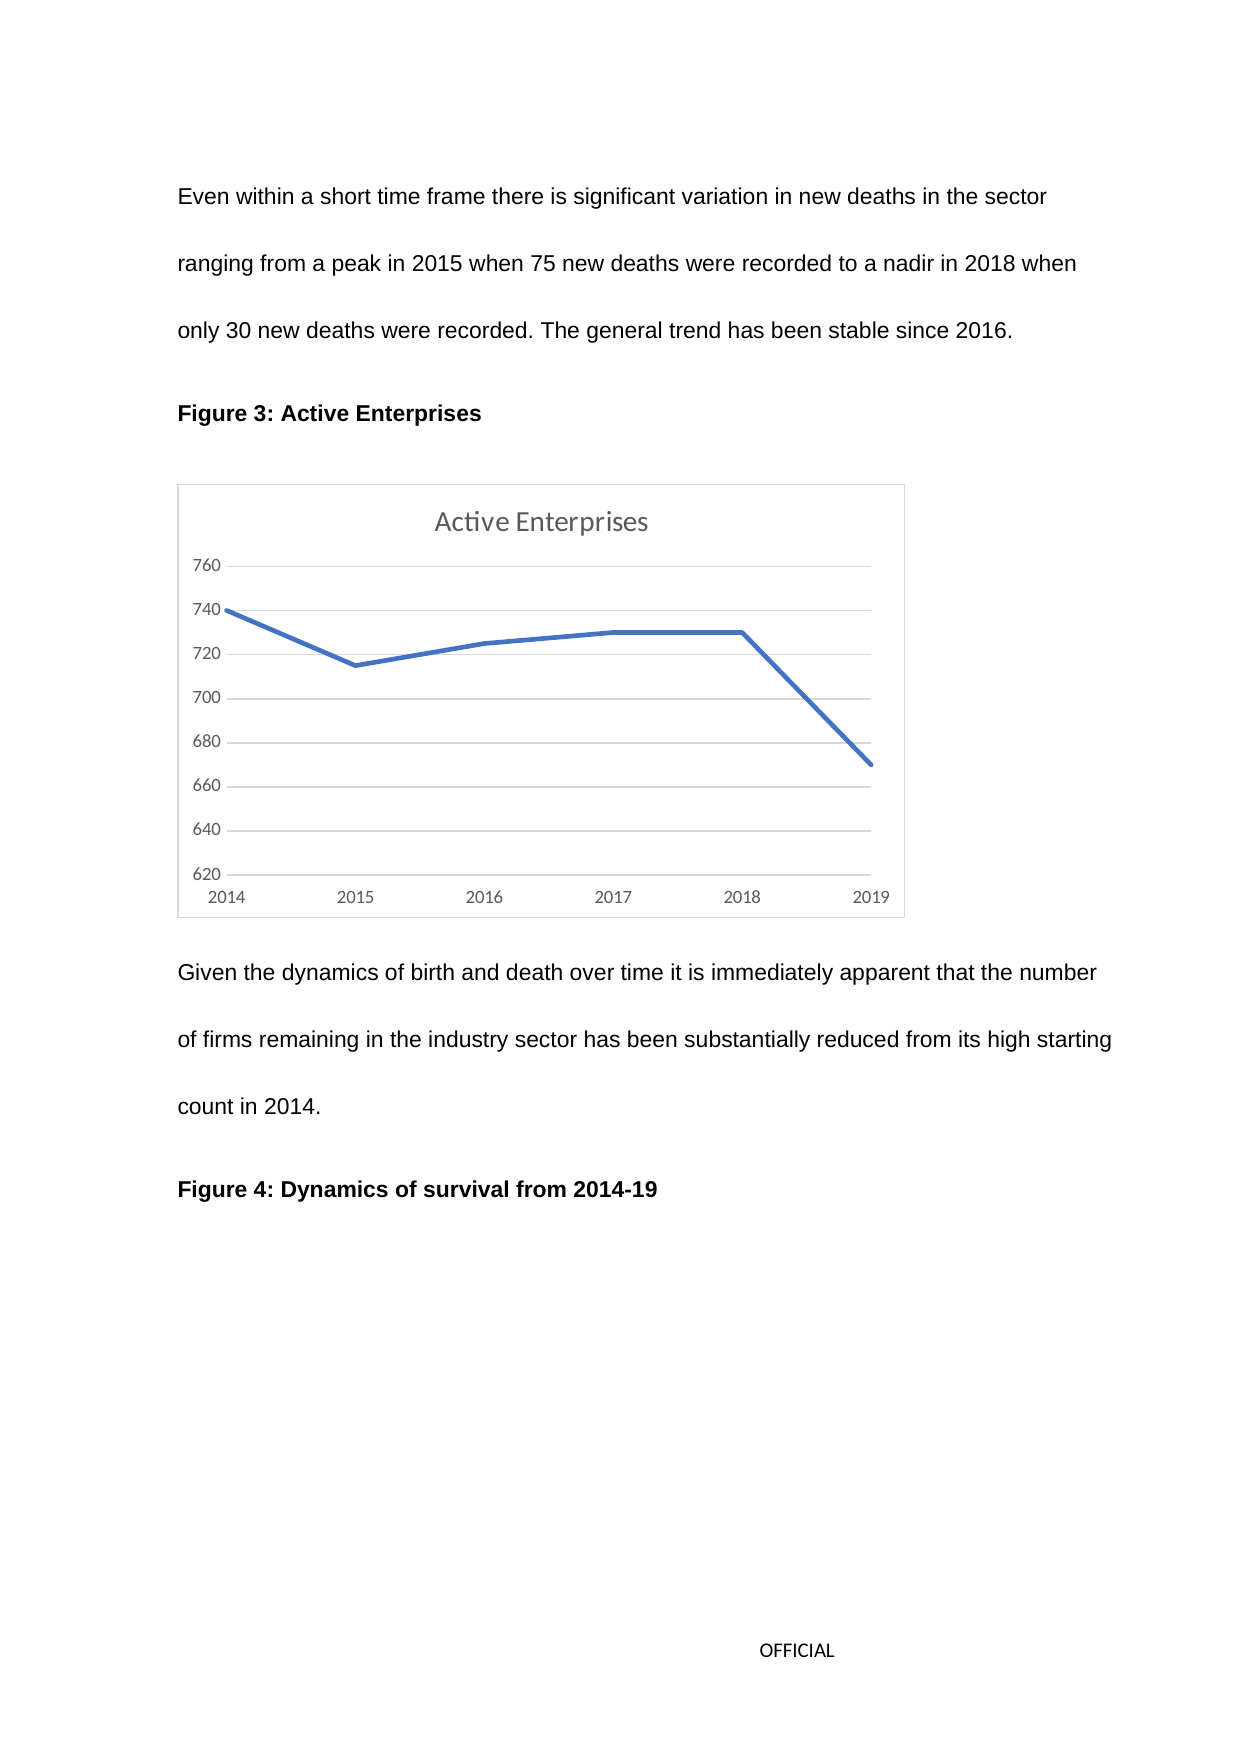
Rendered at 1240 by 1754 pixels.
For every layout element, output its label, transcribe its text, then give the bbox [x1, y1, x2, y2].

text Figure 4: Dynamics of survival from 2014-19 [177, 1176, 1115, 1209]
text Figure 3: Active Enterprises [177, 400, 1115, 434]
text Even within a short time frame there is significant variation in new deaths in the sector ranging from a peak in 2015 when 75 new deaths were recorded to a nadir in 2018 when only 30 new deaths were recorded. The general trend has been stable since 2016. [177, 183, 1115, 350]
text Given the dynamics of birth and death over time it is immediately apparent that the number of firms remaining in the industry sector has been substantially reduced from its high starting count in 2014. [177, 959, 1115, 1126]
